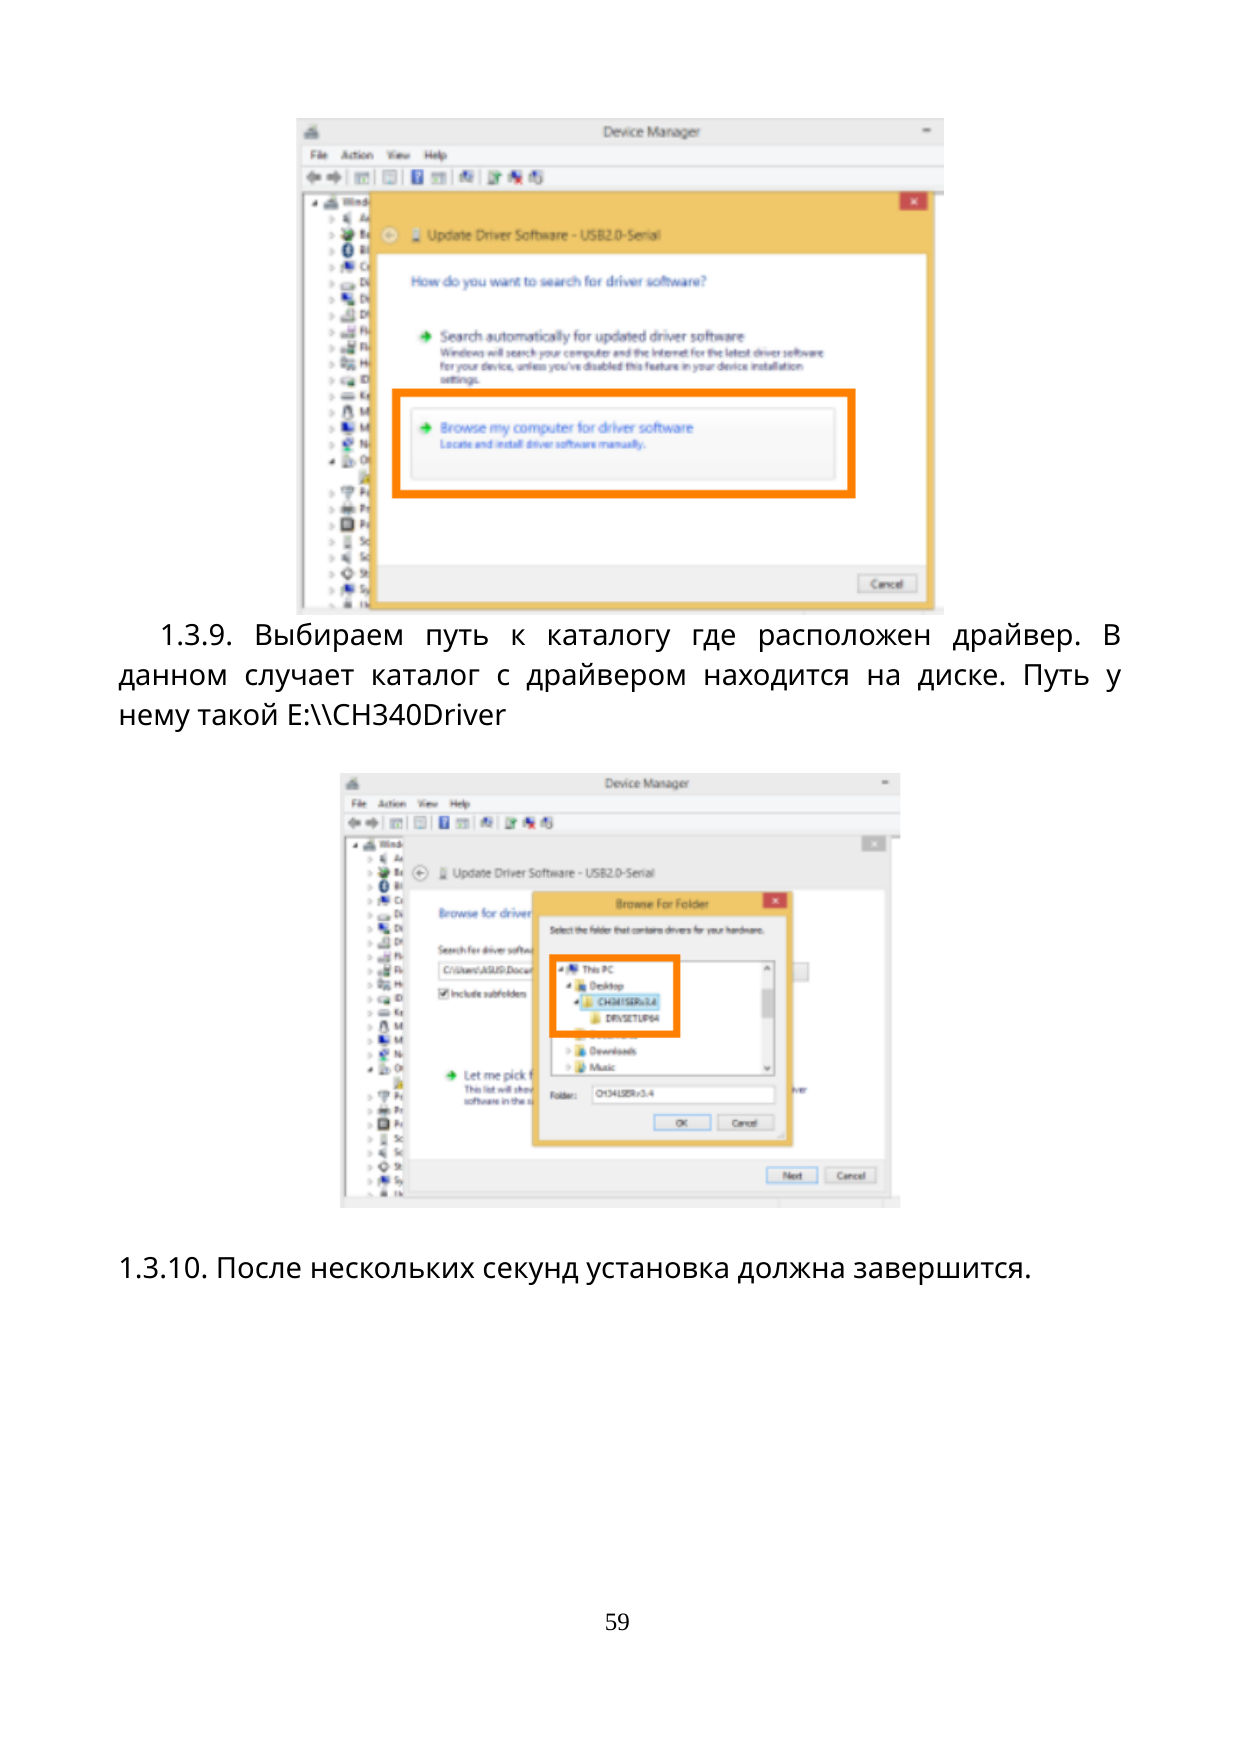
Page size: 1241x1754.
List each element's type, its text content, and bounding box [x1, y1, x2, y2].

picture [339, 773, 901, 1208]
picture [296, 118, 944, 615]
text 1.3.9. Выбираем путь к каталогу где расположен драйвер. В данном случает каталог с драйвером находится на диске. Путь у нему такой E:\\CH340Driver [118, 615, 1122, 734]
text 1.3.10. После нескольких секунд установка должна завершится. [118, 1247, 1122, 1287]
